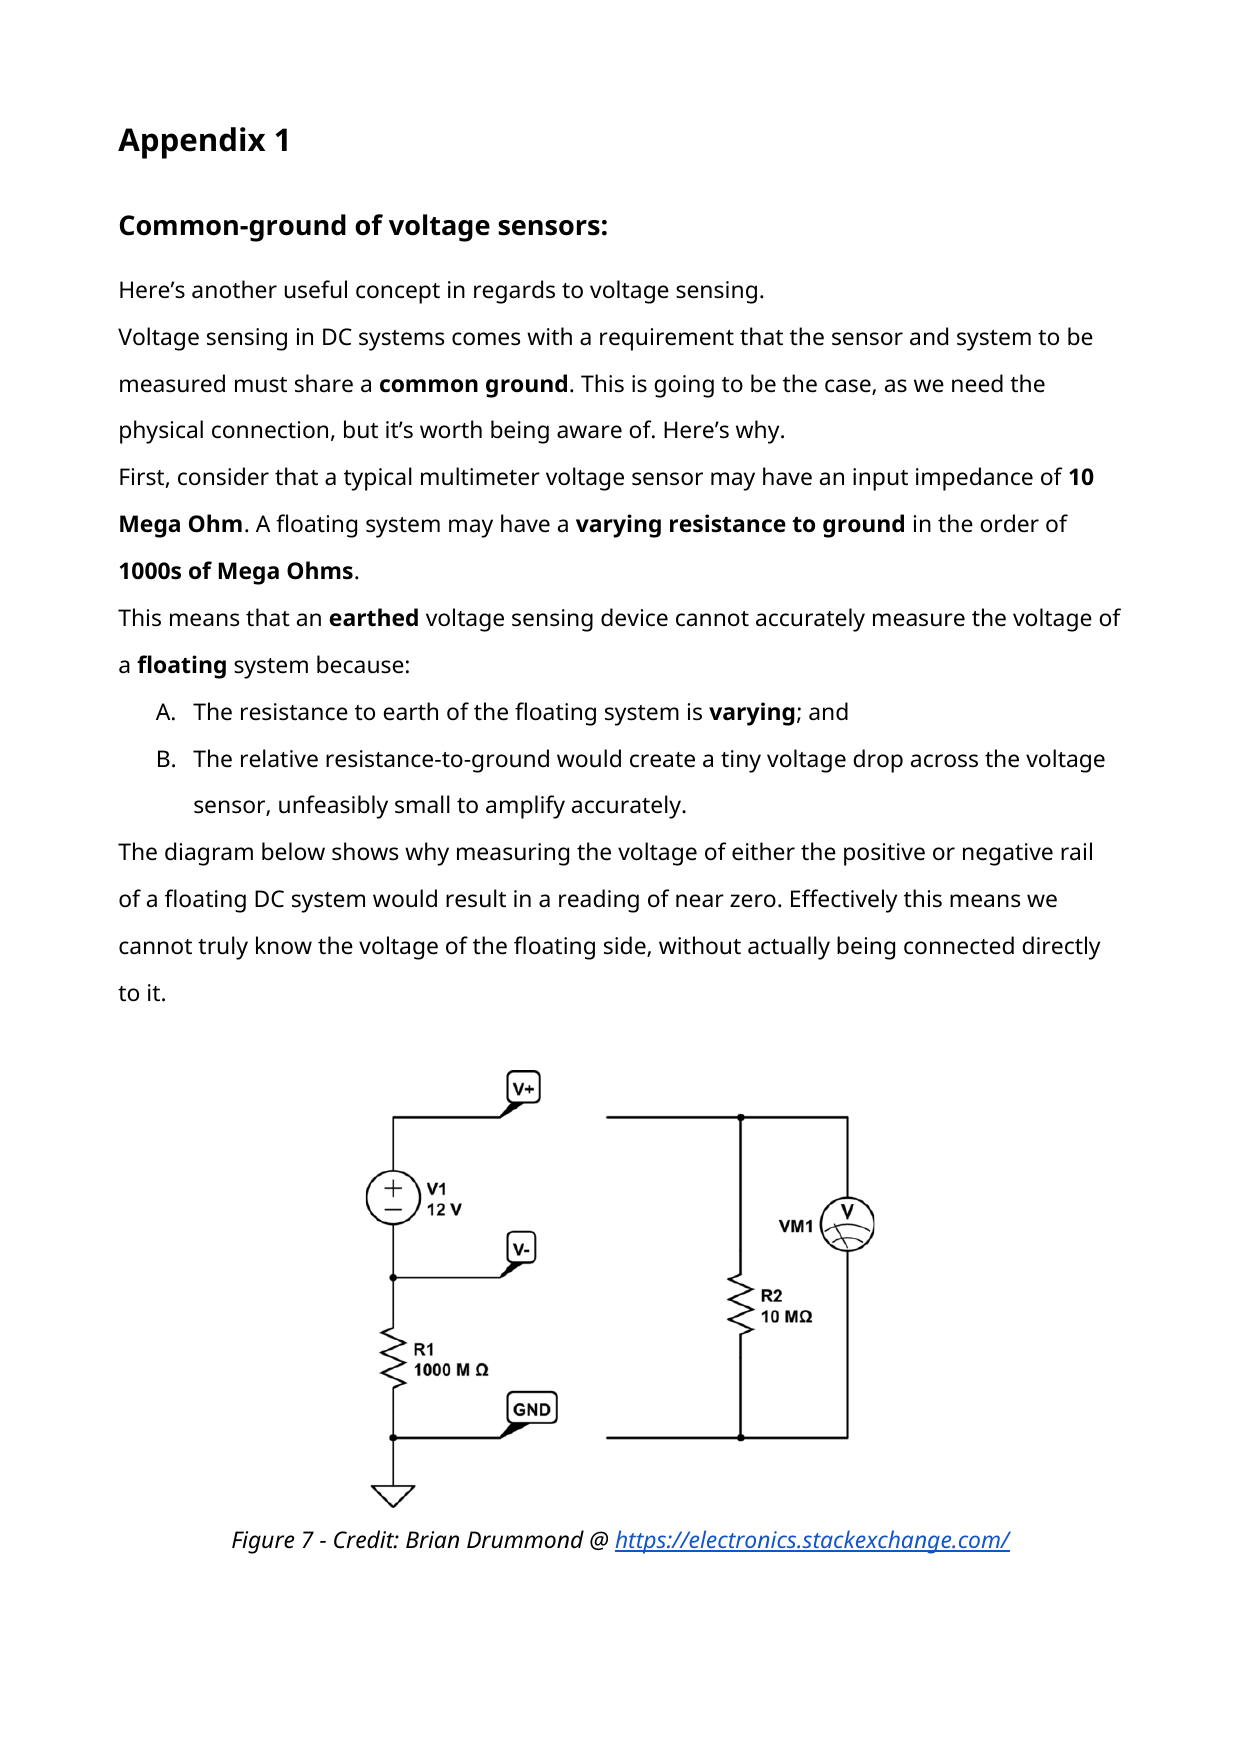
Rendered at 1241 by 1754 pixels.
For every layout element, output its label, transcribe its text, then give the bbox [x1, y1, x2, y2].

picture [365, 1070, 875, 1508]
text Voltage sensing in DC systems comes with a requirement that the sensor and system to be measured must share a common ground. This is going to be the case, as we need the physical connection, but it’s worth being aware of. Here’s why. [118, 321, 1122, 446]
list The resistance to earth of the floating system is varying; and [156, 696, 1122, 727]
text Here’s another useful concept in regards to voltage sensing. [118, 274, 1122, 305]
text Figure 7 - Credit: Brian Drummond @ https://electronics.stackexchange.com/ [118, 1523, 1122, 1555]
text This means that an earthed voltage sensing device cannot accurately measure the voltage of a floating system because: [118, 602, 1122, 680]
text The diagram below shows why measuring the voltage of either the positive or negative rail of a floating DC system would result in a reading of near zero. Effectively this means we cannot truly know the voltage of the floating side, without actually being connected directly to it. [118, 836, 1122, 1008]
list The relative resistance-to-ground would create a tiny voltage drop across the voltage sensor, unfeasibly small to amplify accurately. [156, 743, 1122, 821]
text First, consider that a typical multimeter voltage sensor may have an input impedance of 10 Mega Ohm. A floating system may have a varying resistance to ground in the order of 1000s of Mega Ohms. [118, 461, 1122, 586]
subtitle Common-ground of voltage sensors: [118, 206, 1122, 243]
subtitle Appendix 1 [118, 118, 1122, 161]
